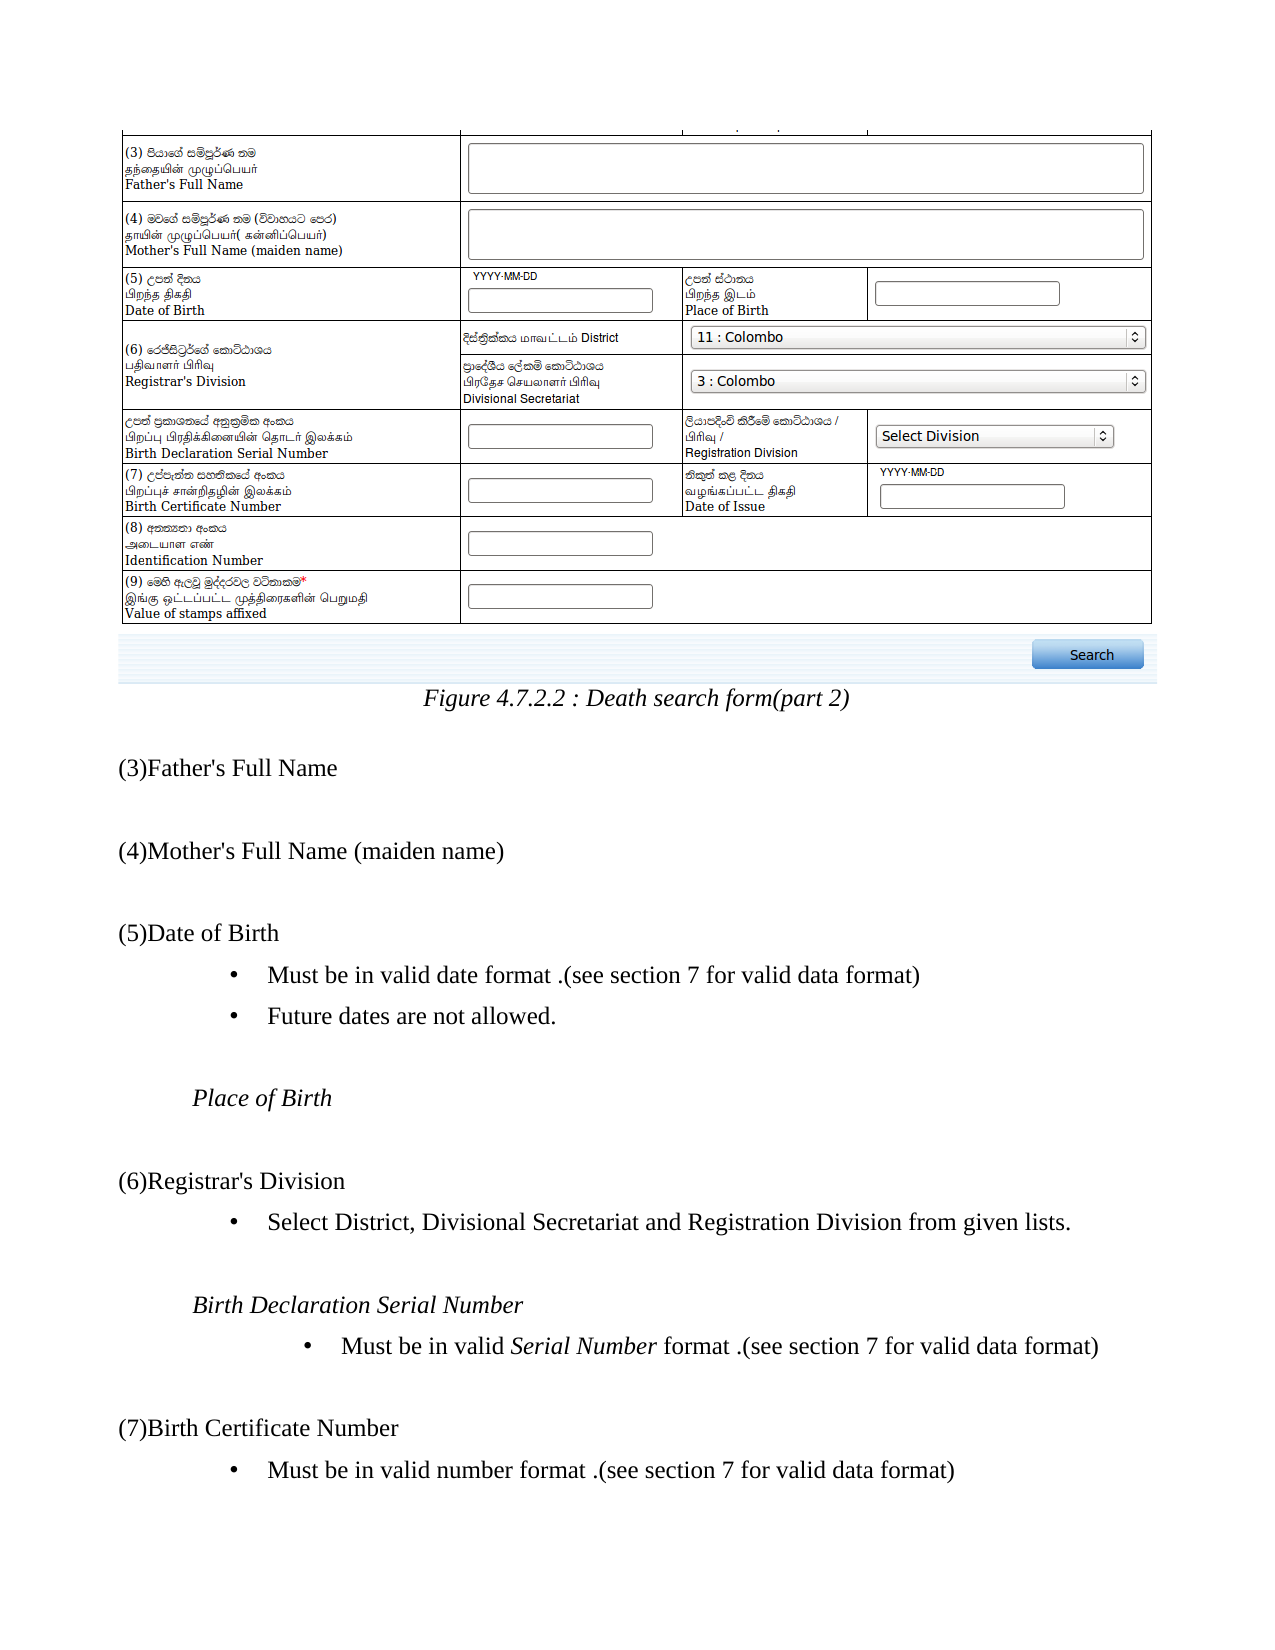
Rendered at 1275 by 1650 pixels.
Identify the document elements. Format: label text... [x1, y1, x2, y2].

list Must be in valid date format .(see section 7 for valid data format) [229, 960, 1157, 988]
picture [118, 130, 1158, 684]
text (5)Date of Birth [118, 918, 1157, 947]
text Figure 4.7.2.2 : Death search form(part 2) [118, 684, 1157, 712]
text Place of Birth [118, 1083, 1157, 1112]
text (7)Birth Certificate Number [118, 1413, 1157, 1442]
list Select District, Divisional Secretariat and Registration Division from given lists. [229, 1207, 1157, 1236]
list Must be in valid Serial Number format .(see section 7 for valid data format) [303, 1331, 1157, 1360]
text (3)Father's Full Name [118, 753, 1157, 782]
text (6)Registrar's Division [118, 1166, 1157, 1195]
text (4)Mother's Full Name (maiden name) [118, 836, 1157, 865]
list Future dates are not allowed. [229, 1001, 1157, 1030]
list Must be in valid number format .(see section 7 for valid data format) [229, 1455, 1157, 1483]
text Birth Declaration Serial Number [118, 1290, 1157, 1318]
